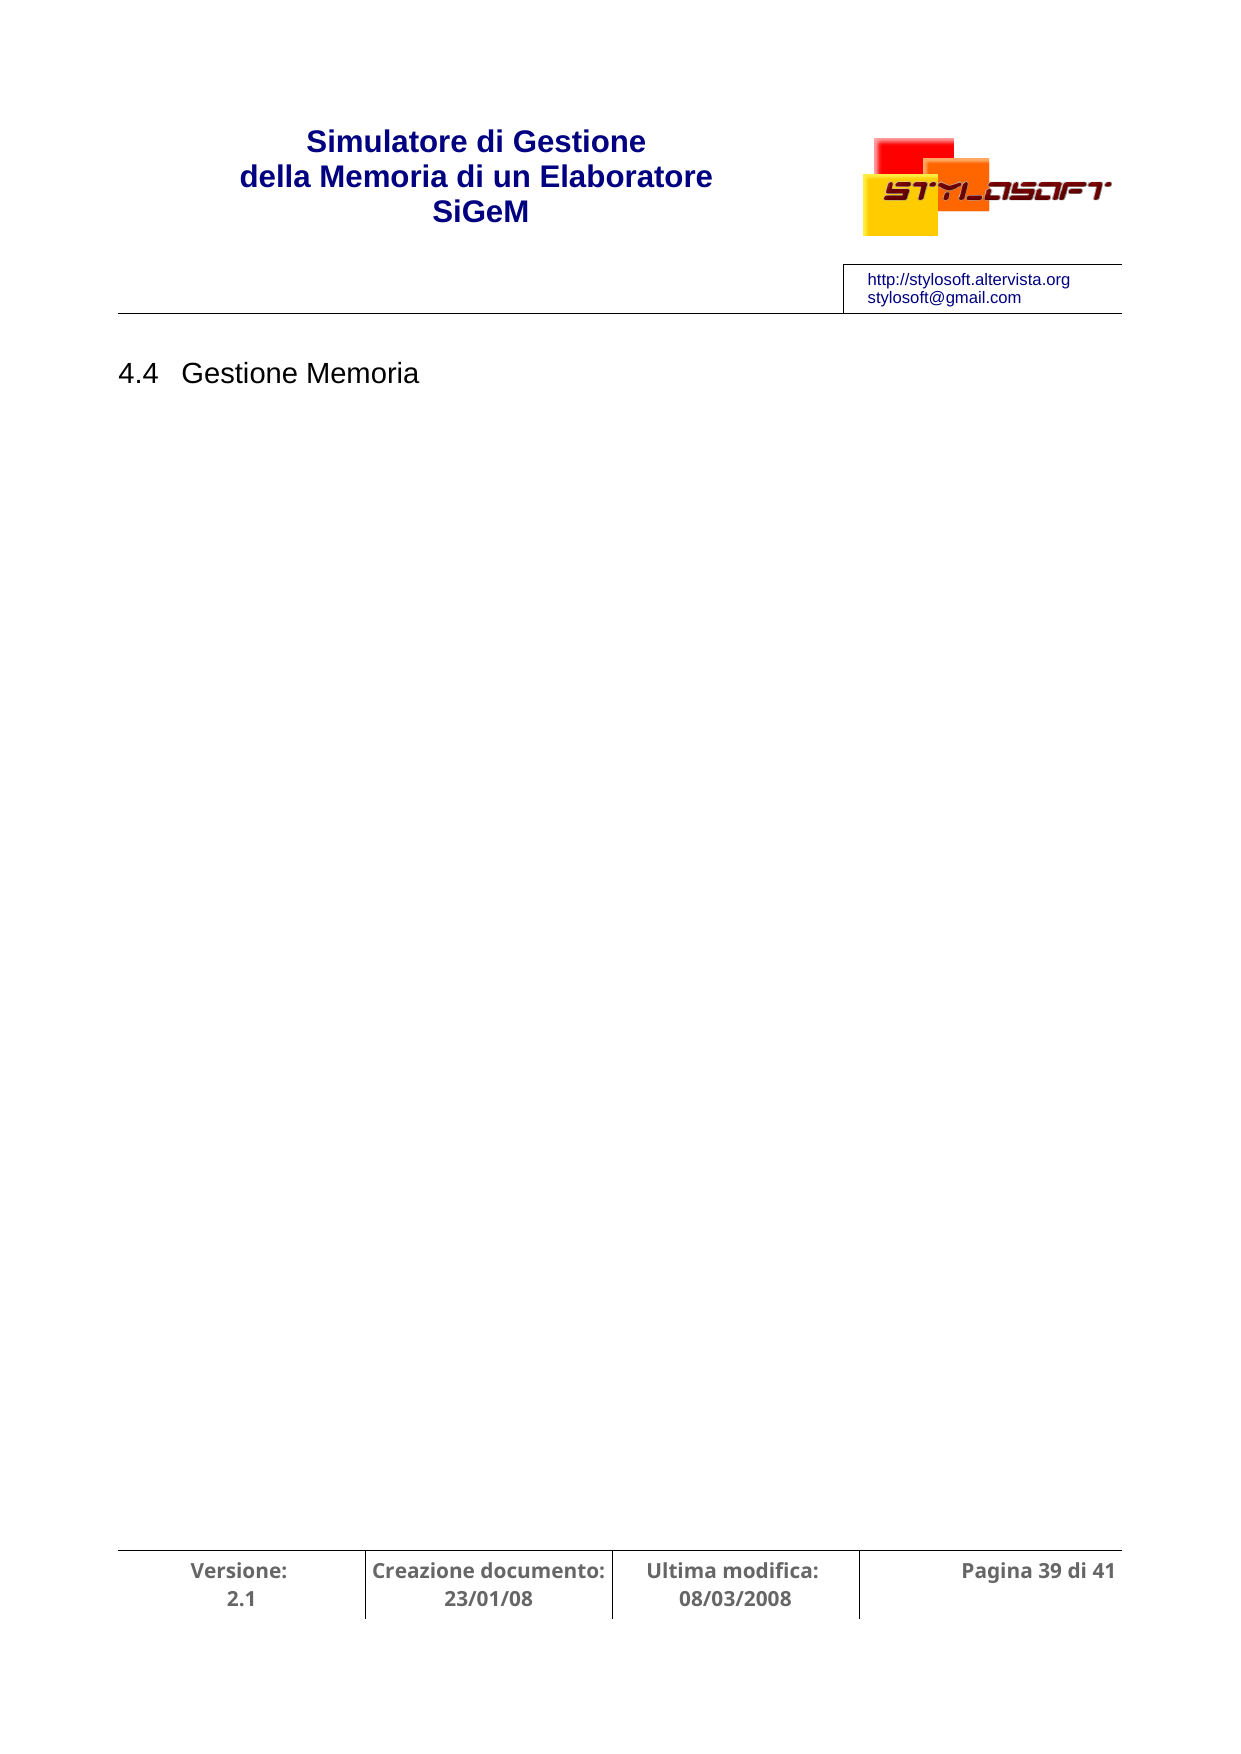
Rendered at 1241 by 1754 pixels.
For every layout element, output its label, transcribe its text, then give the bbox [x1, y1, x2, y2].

subtitle Gestione Memoria [118, 357, 1122, 389]
picture [848, 123, 1117, 247]
